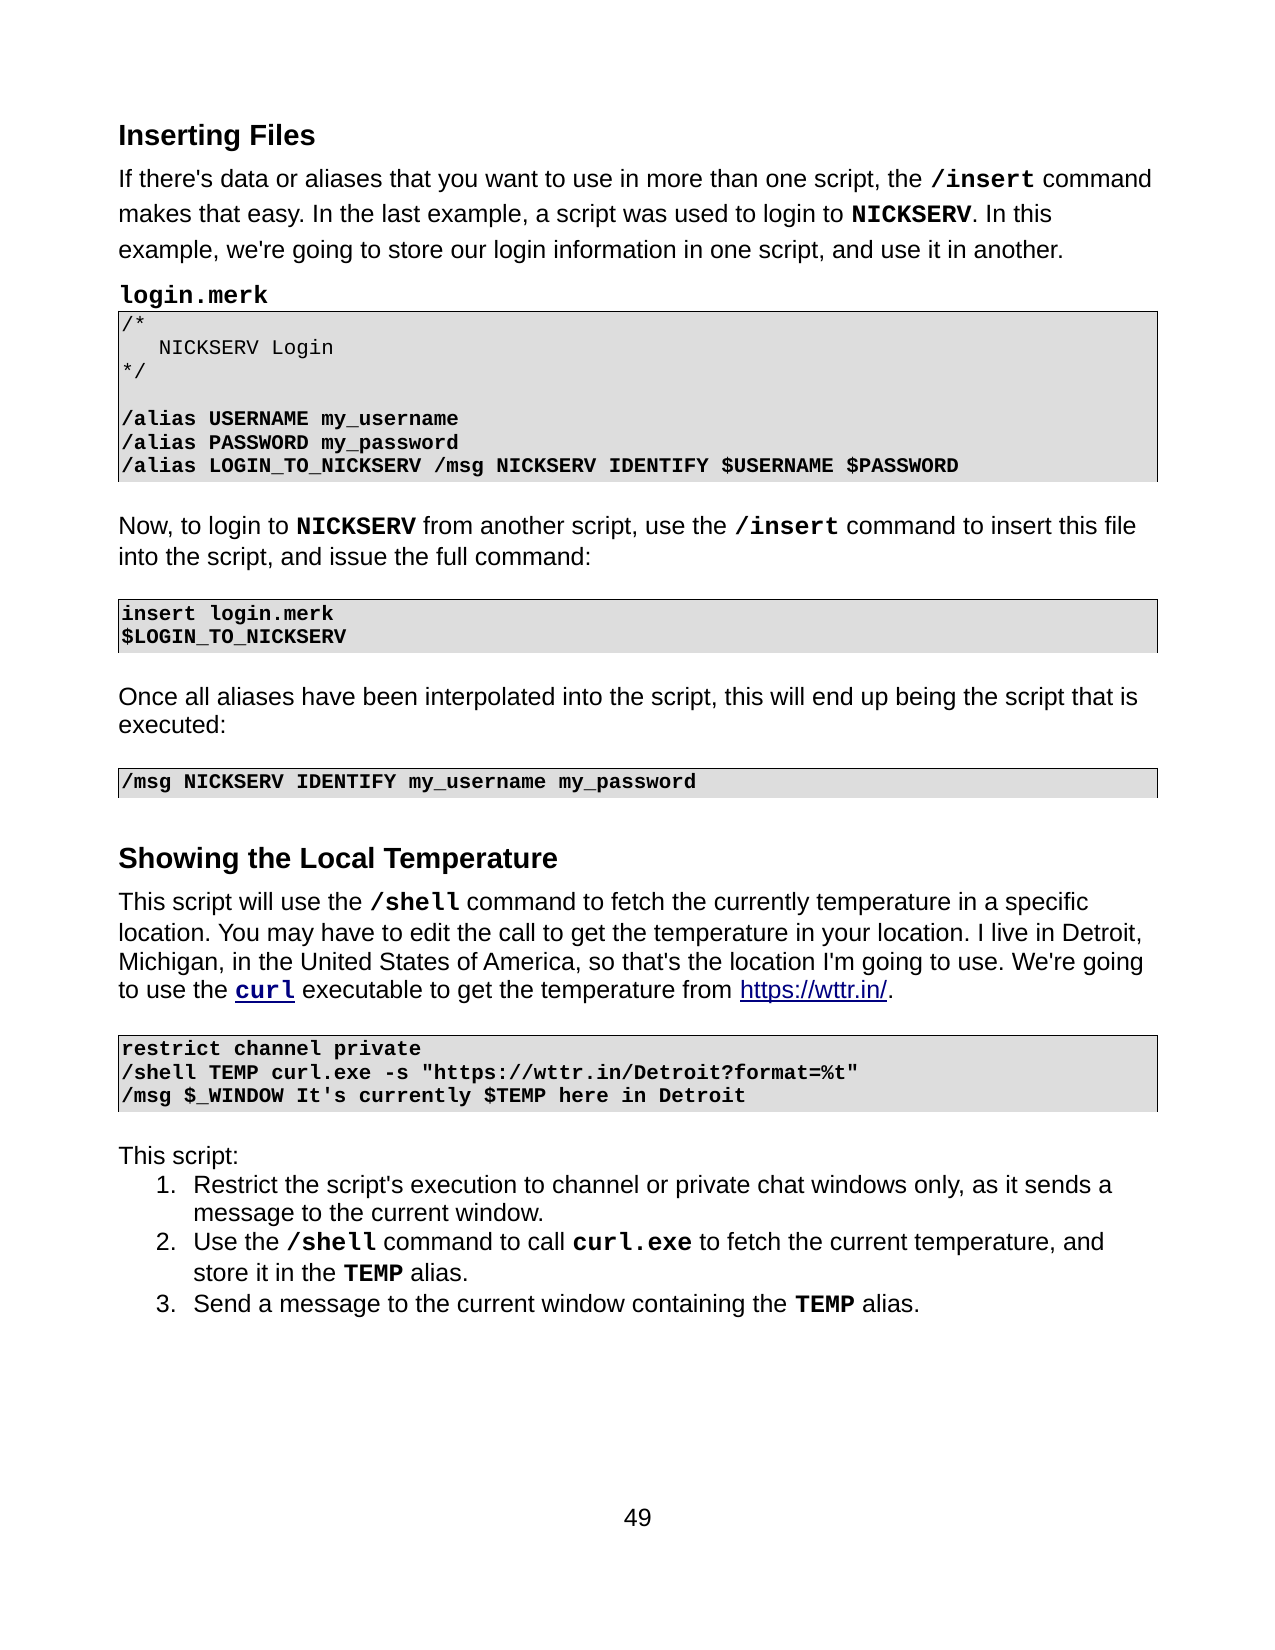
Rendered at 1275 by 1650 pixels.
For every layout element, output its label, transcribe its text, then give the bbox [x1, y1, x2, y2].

subtitle Showing the Local Temperature [118, 841, 1157, 874]
table_header /* NICKSERV Login */ /alias USERNAME my_username /alias PASSWORD my_password /alias LOGIN_TO_NICKSERV /msg NICKSERV IDENTIFY $USERNAME $PASSWORD [119, 312, 1157, 482]
list Use the /shell command to call curl.exe to fetch the current temperature, and store it in the TEMP alias. [156, 1227, 1157, 1289]
subtitle Inserting Files [118, 118, 1157, 152]
list Send a message to the current window containing the TEMP alias. [156, 1289, 1157, 1320]
table_header insert login.merk $LOGIN_TO_NICKSERV [119, 600, 1157, 653]
text This script will use the /shell command to fetch the currently temperature in a specific location. You may have to edit the call to get the temperature in your location. I live in Detroit, Michigan, in the United States of America, so that's the location I'm going to use. We're going to use the curl executable to get the temperature from https://wttr.in/. [118, 887, 1157, 1006]
table_header restrict channel private /shell TEMP curl.exe -s "https://wttr.in/Detroit?format=%t" /msg $_WINDOW It's currently $TEMP here in Detroit [119, 1036, 1157, 1112]
text Once all aliases have been interpolated into the script, this will end up being the script that is executed: [118, 682, 1157, 739]
text login.merk [118, 282, 1157, 311]
list Restrict the script's execution to channel or private chat windows only, as it sends a message to the current window. [156, 1170, 1157, 1227]
text If there's data or aliases that you want to use in more than one script, the /insert command makes that easy. In the last example, a script was used to login to NICKSERV. In this example, we're going to store our login information in one script, and use it in another. [118, 164, 1157, 263]
table_header /msg NICKSERV IDENTIFY my_username my_password [119, 769, 1157, 798]
text This script: [118, 1141, 1157, 1170]
text Now, to login to NICKSERV from another script, use the /insert command to insert this file into the script, and issue the full command: [118, 511, 1157, 571]
